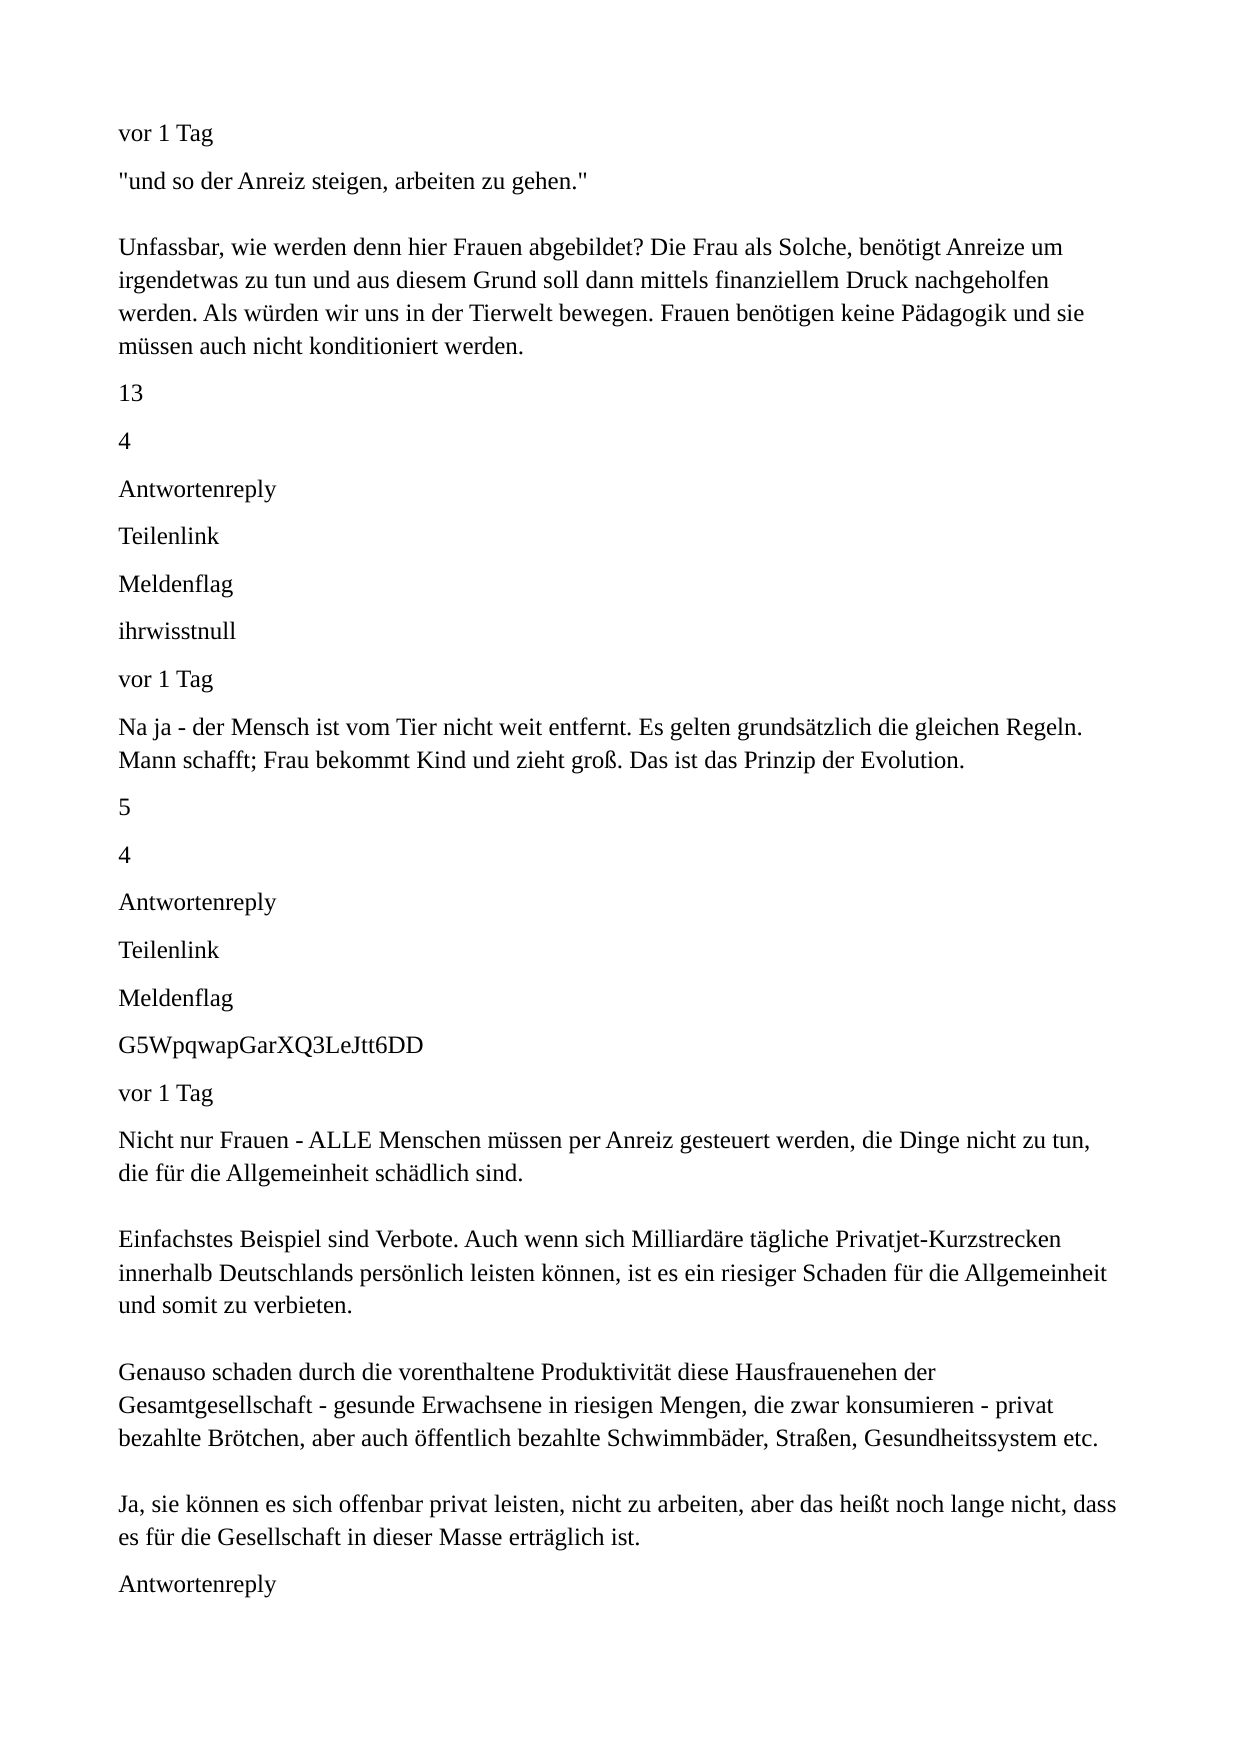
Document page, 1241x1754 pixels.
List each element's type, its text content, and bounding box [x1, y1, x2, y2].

text vor 1 Tag [118, 1078, 1122, 1107]
text Antwortenreply [118, 1569, 1122, 1598]
text Teilenlink [118, 935, 1122, 964]
text vor 1 Tag [118, 118, 1122, 147]
text 13 [118, 378, 1122, 407]
text vor 1 Tag [118, 664, 1122, 693]
text Meldenflag [118, 569, 1122, 598]
text Meldenflag [118, 983, 1122, 1011]
text Na ja - der Mensch ist vom Tier nicht weit entfernt. Es gelten grundsätzlich die gleichen Regeln. Mann schafft; Frau bekommt Kind und zieht groß. Das ist das Prinzip der Evolution. [118, 712, 1122, 773]
text Antwortenreply [118, 887, 1122, 916]
text 4 [118, 426, 1122, 455]
text G5WpqwapGarXQ3LeJtt6DD [118, 1030, 1122, 1059]
text 5 [118, 792, 1122, 821]
text 4 [118, 840, 1122, 869]
text Antwortenreply [118, 474, 1122, 502]
text "und so der Anreiz steigen, arbeiten zu gehen." Unfassbar, wie werden denn hier Frauen abgebildet? Die Frau als Solche, benötigt Anreize um irgendetwas zu tun und aus diesem Grund soll dann mittels finanziellem Druck nachgeholfen werden. Als würden wir uns in der Tierwelt bewegen. Frauen benötigen keine Pädagogik und sie müssen auch nicht konditioniert werden. [118, 166, 1122, 359]
text Teilenlink [118, 521, 1122, 550]
text Nicht nur Frauen - ALLE Menschen müssen per Anreiz gesteuert werden, die Dinge nicht zu tun, die für die Allgemeinheit schädlich sind. Einfachstes Beispiel sind Verbote. Auch wenn sich Milliardäre tägliche Privatjet-Kurzstrecken innerhalb Deutschlands persönlich leisten können, ist es ein riesiger Schaden für die Allgemeinheit und somit zu verbieten. Genauso schaden durch die vorenthaltene Produktivität diese Hausfrauenehen der Gesamtgesellschaft - gesunde Erwachsene in riesigen Mengen, die zwar konsumieren - privat bezahlte Brötchen, aber auch öffentlich bezahlte Schwimmbäder, Straßen, Gesundheitssystem etc. Ja, sie können es sich offenbar privat leisten, nicht zu arbeiten, aber das heißt noch lange nicht, dass es für die Gesellschaft in dieser Masse erträglich ist. [118, 1126, 1122, 1551]
text ihrwisstnull [118, 616, 1122, 645]
